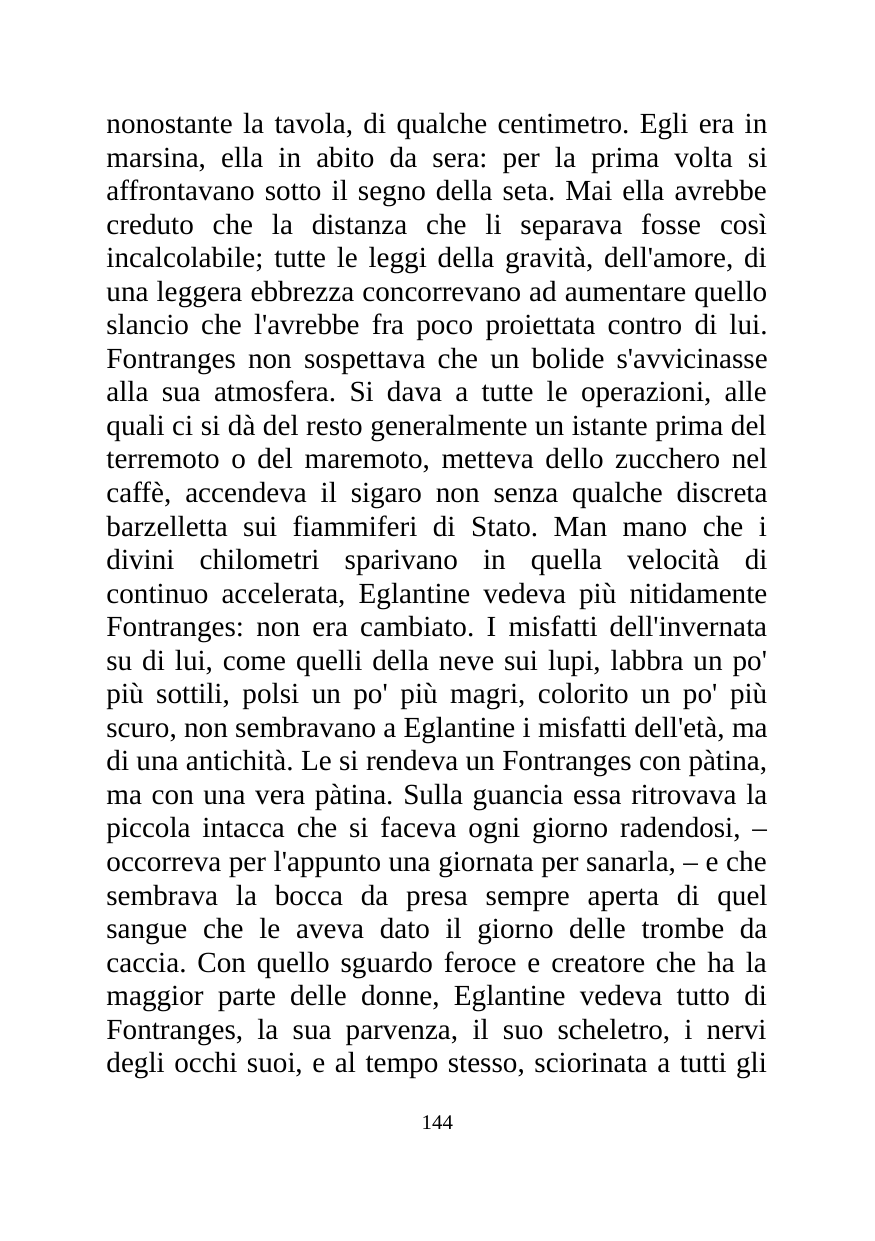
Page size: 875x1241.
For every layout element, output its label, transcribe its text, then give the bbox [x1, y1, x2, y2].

text nonostante la tavola, di qualche centimetro. Egli era in marsina, ella in abito da sera: per la prima volta si affrontavano sotto il segno della seta. Mai ella avrebbe creduto che la distanza che li separava fosse così incalcolabile; tutte le leggi della gravità, dell'amore, di una leggera ebbrezza concorrevano ad aumentare quello slancio che l'avrebbe fra poco proiettata contro di lui. Fontranges non sospettava che un bolide s'avvicinasse alla sua atmosfera. Si dava a tutte le operazioni, alle quali ci si dà del resto generalmente un istante prima del terremoto o del maremoto, metteva dello zucchero nel caffè, accendeva il sigaro non senza qualche discreta barzelletta sui fiammiferi di Stato. Man mano che i divini chilometri sparivano in quella velocità di continuo accelerata, Eglantine vedeva più nitidamente Fontranges: non era cambiato. I misfatti dell'invernata su di lui, come quelli della neve sui lupi, labbra un po' più sottili, polsi un po' più magri, colorito un po' più scuro, non sembravano a Eglantine i misfatti dell'età, ma di una antichità. Le si rendeva un Fontranges con pàtina, ma con una vera pàtina. Sulla guancia essa ritrovava la piccola intacca che si faceva ogni giorno radendosi, – occorreva per l'appunto una giornata per sanarla, – e che sembrava la bocca da presa sempre aperta di quel sangue che le aveva dato il giorno delle trombe da caccia. Con quello sguardo feroce e creatore che ha la maggior parte delle donne, Eglantine vedeva tutto di Fontranges, la sua parvenza, il suo scheletro, i nervi degli occhi suoi, e al tempo stesso, sciorinata a tutti gli [106, 106, 768, 1079]
